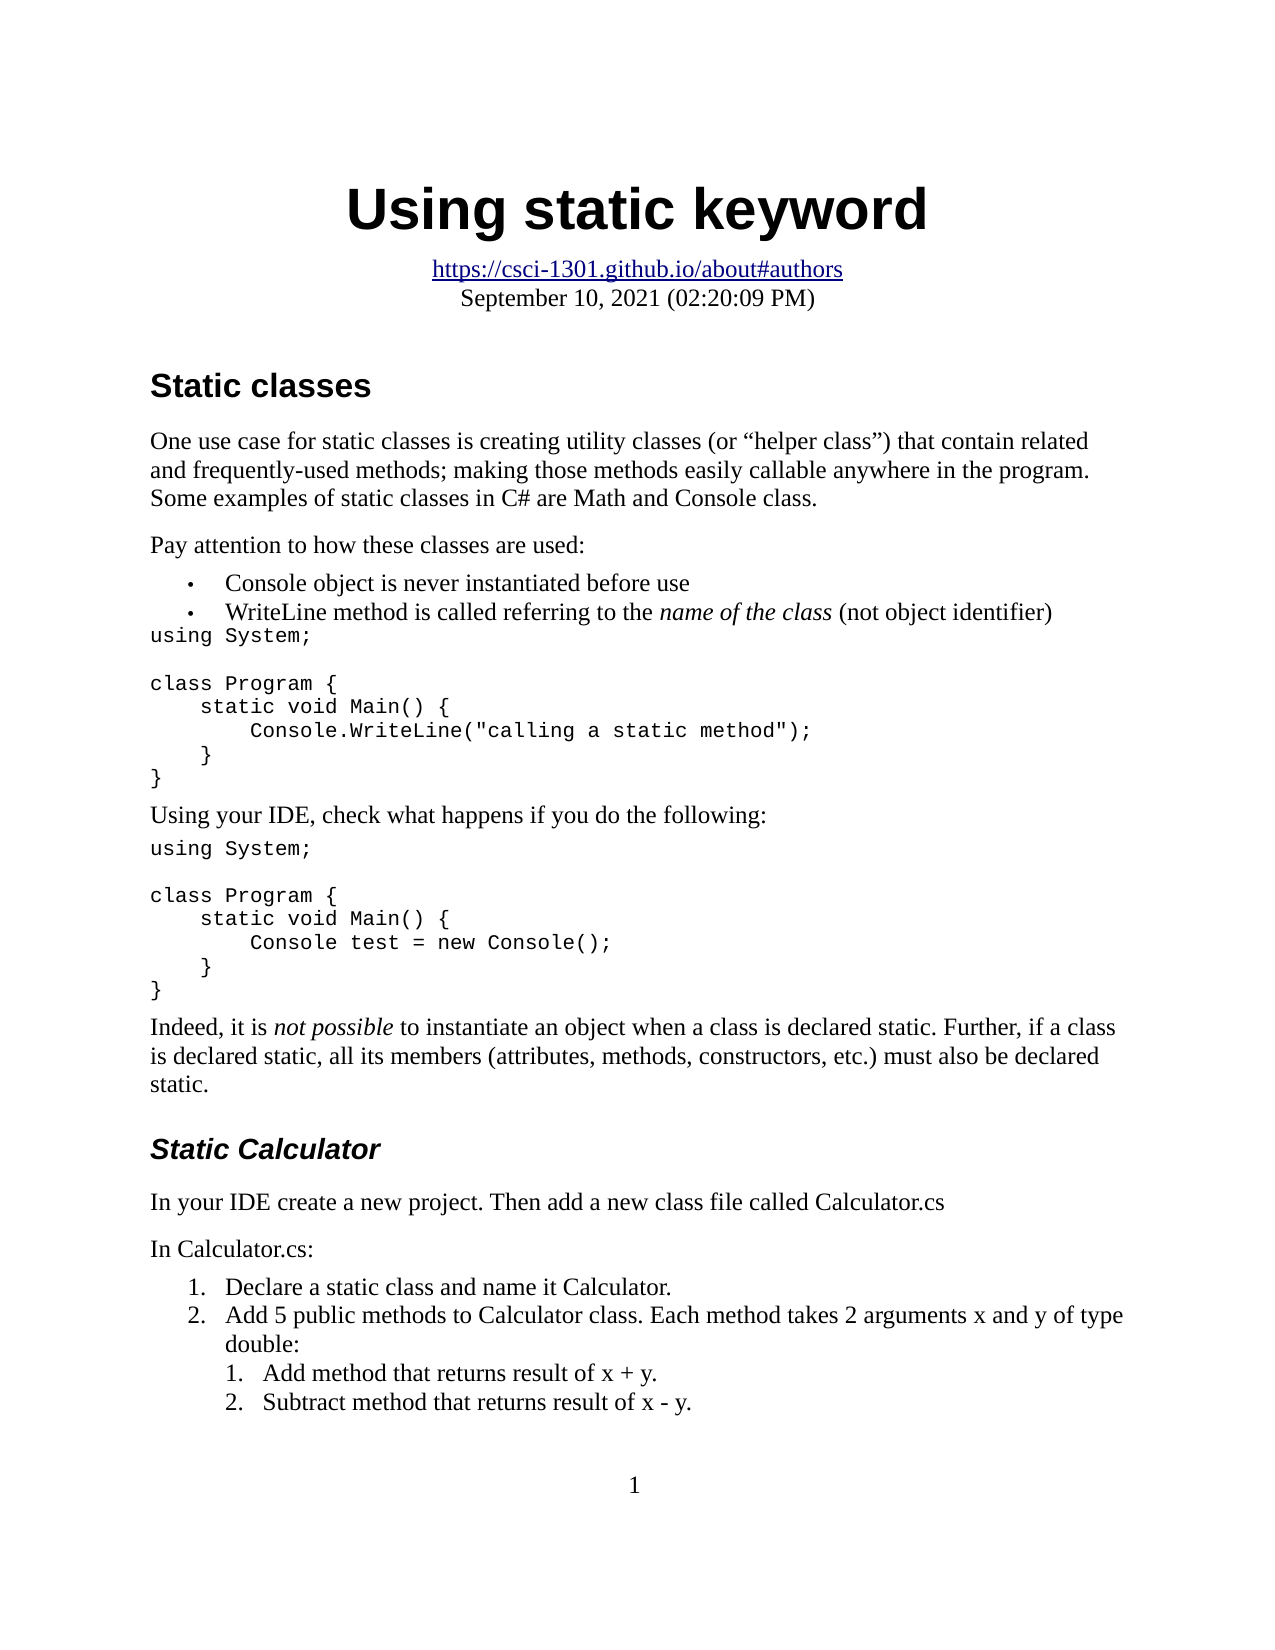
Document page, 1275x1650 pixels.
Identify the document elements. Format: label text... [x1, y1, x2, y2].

text } [150, 767, 1125, 791]
text } [150, 743, 1125, 767]
text class Program { [150, 885, 1125, 908]
subtitle Static Calculator [150, 1132, 1125, 1166]
text September 10, 2021 (02:20:09 PM) [150, 283, 1125, 312]
text Using your IDE, check what happens if you do the following: [150, 800, 1125, 828]
text using System; [150, 837, 1125, 861]
title Using static keyword [150, 175, 1125, 242]
list Console object is never instantiated before use [187, 568, 1125, 597]
text In Calculator.cs: [150, 1234, 1125, 1263]
list Add 5 public methods to Calculator class. Each method takes 2 arguments x and y of type double: [187, 1300, 1125, 1358]
text https://csci-1301.github.io/about#authors [150, 254, 1125, 283]
subtitle Static classes [150, 366, 1125, 404]
text static void Main() { [150, 696, 1125, 720]
text } [150, 956, 1125, 979]
text In your IDE create a new project. Then add a new class file called Calculator.cs [150, 1187, 1125, 1216]
text } [150, 979, 1125, 1003]
text static void Main() { [150, 908, 1125, 932]
text Pay attention to how these classes are used: [150, 530, 1125, 559]
text Indeed, it is not possible to instantiate an object when a class is declared static. Further, if a class is declared static, all its members (attributes, methods, constructors, etc.) must also be declared static. [150, 1012, 1125, 1098]
text Console test = new Console(); [150, 932, 1125, 956]
text class Program { [150, 673, 1125, 696]
list Subtract method that returns result of x - y. [225, 1387, 1125, 1415]
text One use case for static classes is creating utility classes (or “helper class”) that contain related and frequently-used methods; making those methods easily callable anywhere in the program. Some examples of static classes in C# are Math and Console class. [150, 426, 1125, 512]
list Add method that returns result of x + y. [225, 1358, 1125, 1387]
text Console.WriteLine("calling a static method"); [150, 720, 1125, 743]
list WriteLine method is called referring to the name of the class (not object identifier) [187, 597, 1125, 625]
text using System; [150, 625, 1125, 649]
list Declare a static class and name it Calculator. [187, 1272, 1125, 1300]
